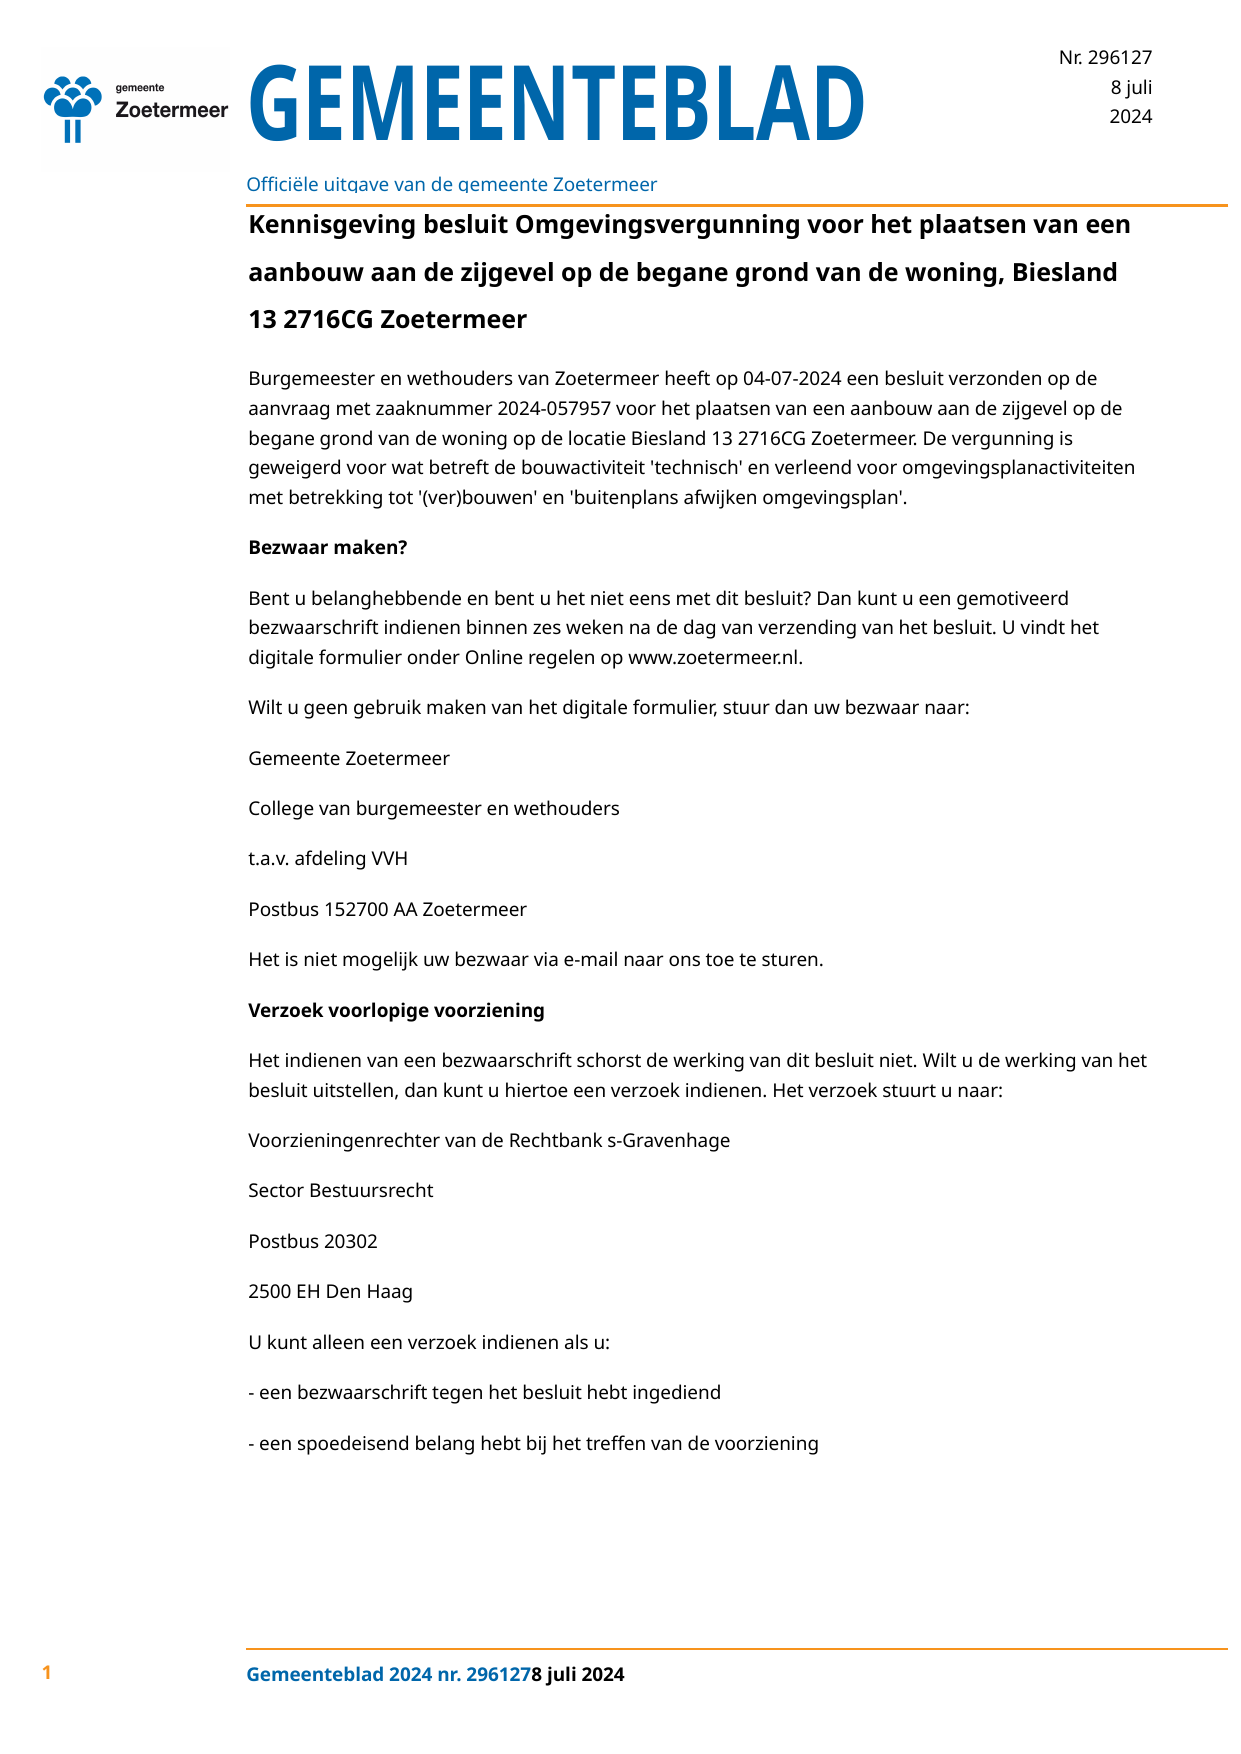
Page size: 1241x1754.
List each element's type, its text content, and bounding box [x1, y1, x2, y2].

text Sector Bestuursrecht [248, 1178, 1152, 1203]
text - een spoedeisend belang hebt bij het treffen van de voorziening [248, 1430, 1152, 1455]
text U kunt alleen een verzoek indienen als u: [248, 1329, 1152, 1354]
text Het is niet mogelijk uw bezwaar via e-mail naar ons toe te sturen. [248, 946, 1152, 972]
text Burgemeester en wethouders van Zoetermeer heeft op 04-07-2024 een besluit verzonden op de aanvraag met zaaknummer 2024-057957 voor het plaatsen van een aanbouw aan de zijgevel op de begane grond van de woning op de locatie Biesland 13 2716CG Zoetermeer. De vergunning is geweigerd voor wat betreft de bouwactiviteit 'technisch' en verleend voor omgevingsplanactiviteiten met betrekking tot '(ver)bouwen' en 'buitenplans afwijken omgevingsplan'. [248, 366, 1152, 509]
text Kennisgeving besluit Omgevingsvergunning voor het plaatsen van een aanbouw aan de zijgevel op de begane grond van de woning, Biesland 13 2716CG Zoetermeer [248, 207, 1152, 336]
text Postbus 152700 AA Zoetermeer [248, 896, 1152, 922]
text Bent u belanghebbende en bent u het niet eens met dit besluit? Dan kunt u een gemotiveerd bezwaarschrift indienen binnen zes weken na de dag van verzending van het besluit. U vindt het digitale formulier onder Online regelen op www.zoetermeer.nl. [248, 585, 1152, 669]
text 2500 EH Den Haag [248, 1278, 1152, 1304]
text t.a.v. afdeling VVH [248, 846, 1152, 871]
text Postbus 20302 [248, 1228, 1152, 1254]
text - een bezwaarschrift tegen het besluit hebt ingediend [248, 1379, 1152, 1405]
text Wilt u geen gebruik maken van het digitale formulier, stuur dan uw bezwaar naar: [248, 694, 1152, 720]
text Verzoek voorlopige voorziening [248, 997, 1152, 1022]
text Voorzieningenrechter van de Rechtbank s-Gravenhage [248, 1127, 1152, 1153]
text Gemeente Zoetermeer [248, 745, 1152, 770]
text Bezwaar maken? [248, 534, 1152, 560]
text College van burgemeester en wethouders [248, 795, 1152, 821]
picture [41, 47, 231, 172]
text Het indienen van een bezwaarschrift schorst de werking van dit besluit niet. Wilt u de werking van het besluit uitstellen, dan kunt u hiertoe een verzoek indienen. Het verzoek stuurt u naar: [248, 1047, 1152, 1102]
